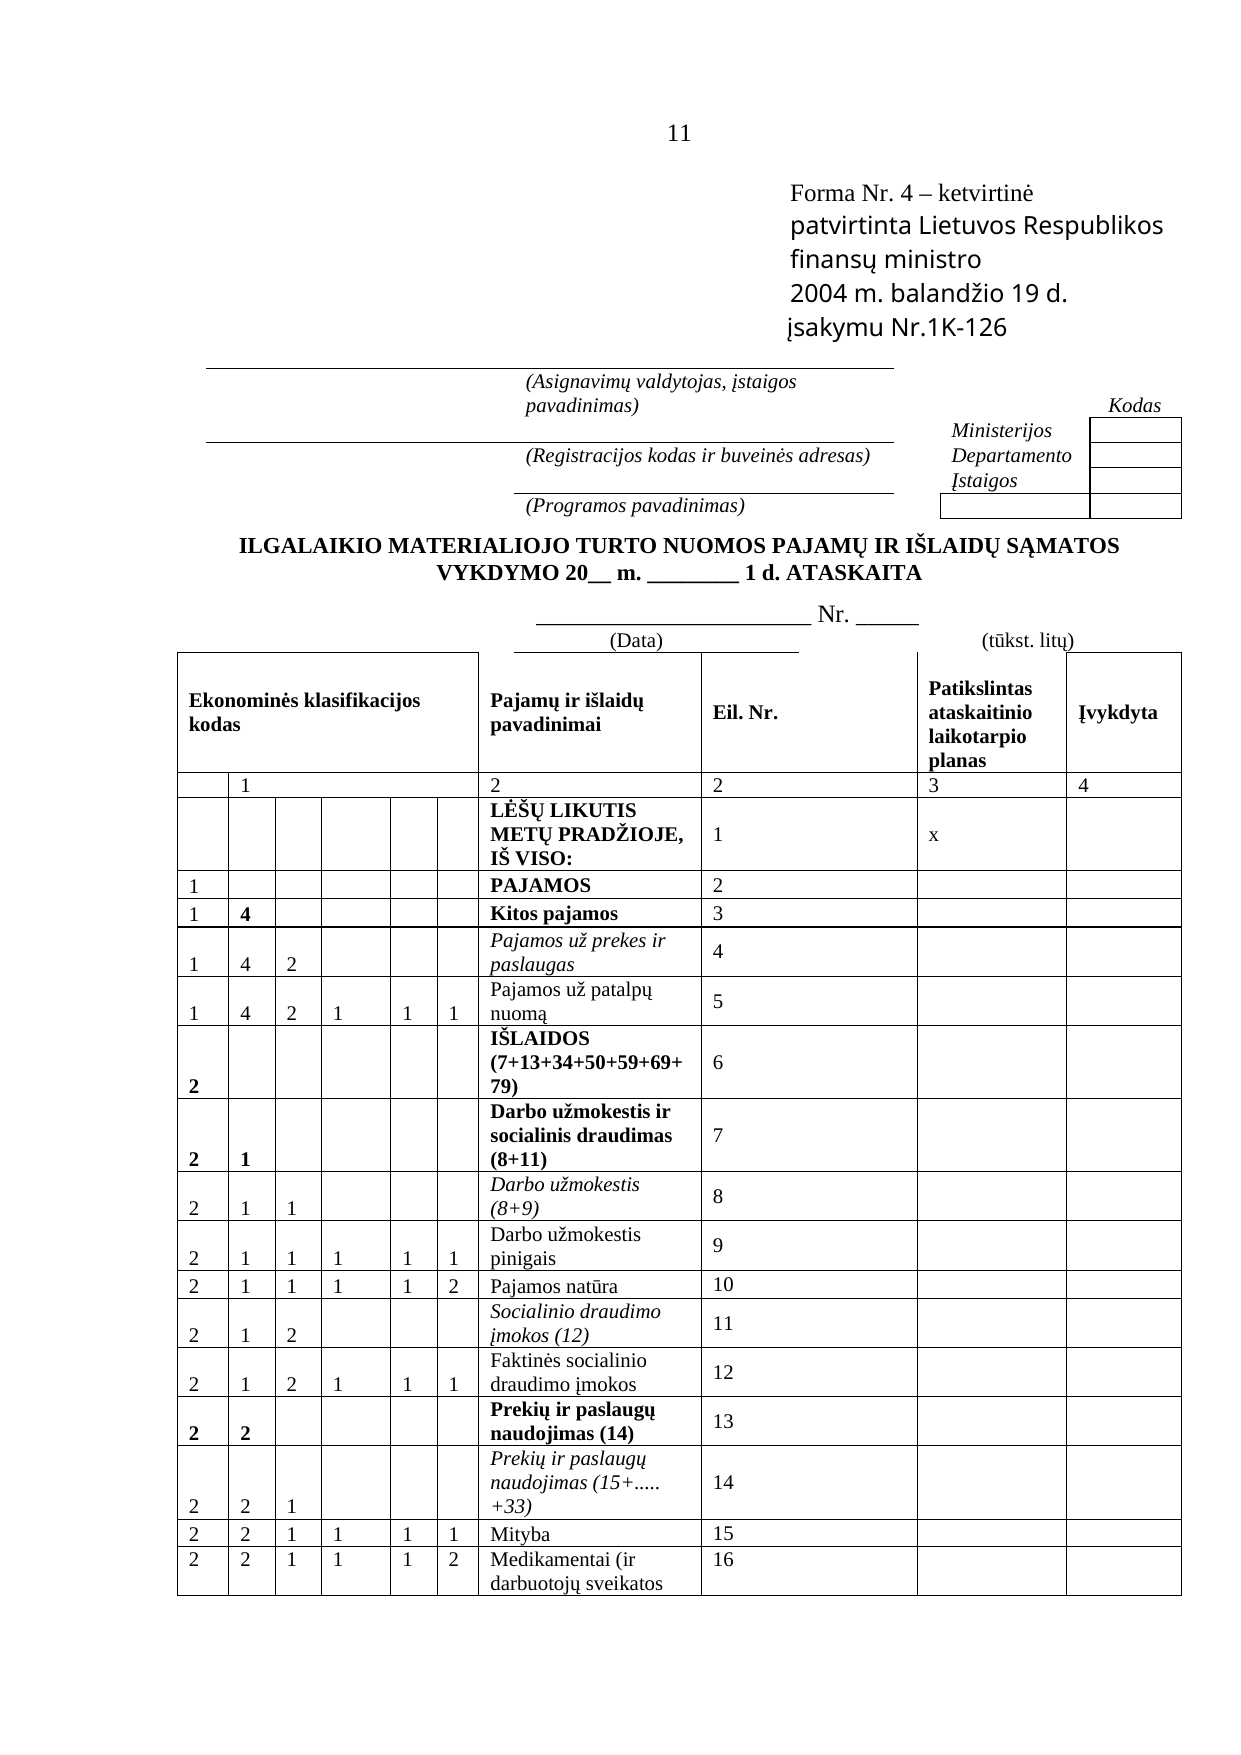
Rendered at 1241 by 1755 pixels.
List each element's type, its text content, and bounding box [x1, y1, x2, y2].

table_cell [298, 599, 344, 627]
table_cell [177, 344, 206, 368]
table_cell [438, 1026, 478, 1098]
table_cell [345, 443, 414, 467]
table_cell Darbo užmokestis ir socialinis draudimas (8+11) [479, 1099, 701, 1171]
table_header Forma Nr. 4 – ketvirtinė [701, 176, 1181, 208]
table_cell [918, 1397, 1066, 1445]
table_cell [438, 1397, 478, 1445]
table_cell [894, 442, 940, 467]
table_cell [252, 599, 298, 627]
table_cell [1067, 1520, 1181, 1546]
table_cell 1 [391, 1271, 437, 1298]
table_cell [177, 208, 229, 344]
table_cell [479, 208, 701, 344]
table_cell [178, 773, 228, 797]
table_cell [1067, 871, 1181, 898]
table_cell 2 [229, 1446, 275, 1518]
table_cell [178, 798, 228, 870]
table_cell [177, 442, 206, 467]
table_cell ______________________ Nr. _____ [514, 599, 940, 627]
table_cell 1 [276, 1520, 321, 1546]
table_cell 2 [178, 1099, 228, 1171]
table_cell Departamento [940, 442, 1089, 467]
table_cell 1 [276, 1547, 321, 1595]
table_cell 4 [229, 977, 275, 1025]
table_cell [1091, 468, 1181, 492]
table_cell 1 [178, 899, 228, 926]
table_cell [1067, 977, 1181, 1025]
table_cell [1067, 899, 1181, 926]
table_cell [177, 417, 206, 442]
table_cell [1091, 494, 1181, 517]
table_cell [1067, 1547, 1181, 1595]
table_cell [1067, 1221, 1181, 1269]
table_cell 2 [276, 928, 321, 976]
table_cell [229, 798, 275, 870]
table_cell [918, 1348, 1066, 1396]
table_cell 9 [702, 1221, 917, 1269]
table_cell Faktinės socialinio draudimo įmokos [479, 1348, 701, 1396]
table_cell [252, 369, 298, 417]
table_cell [229, 208, 275, 344]
table_cell [391, 899, 437, 926]
table_cell Įstaigos [940, 467, 1089, 492]
table_cell 3 [702, 899, 917, 926]
table_cell [276, 871, 321, 898]
table_cell [918, 1520, 1066, 1546]
table_cell [229, 1026, 275, 1098]
table_cell (tūkst. litų) [970, 628, 1090, 652]
table_cell [391, 1099, 437, 1171]
table_cell [940, 599, 970, 627]
table_cell 1 [178, 928, 228, 976]
table_cell [252, 443, 298, 467]
table_cell (Data) [514, 628, 758, 652]
table_cell 2 [229, 1397, 275, 1445]
table_cell [276, 1026, 321, 1098]
table_cell 2 [178, 1547, 228, 1595]
table_cell [322, 798, 390, 870]
table_cell [437, 208, 479, 344]
table_cell Socialinio draudimo įmokos (12) [479, 1299, 701, 1347]
table_cell [345, 493, 414, 517]
table_cell 1 [229, 1271, 275, 1298]
table_cell 1 [322, 1271, 390, 1298]
table_cell 1 [391, 1348, 437, 1396]
table_cell 2 [178, 1221, 228, 1269]
table_cell 16 [702, 1547, 917, 1595]
table_cell 1 [391, 1547, 437, 1595]
table_cell [438, 899, 478, 926]
table_cell 2 [438, 1271, 478, 1298]
table_cell [391, 1299, 437, 1347]
table_cell [391, 1446, 437, 1518]
table_cell [1067, 928, 1181, 976]
table_cell LĖŠŲ LIKUTIS METŲ PRADŽIOJE, IŠ VISO: [479, 798, 701, 870]
table_cell [894, 493, 940, 517]
table_cell (Asignavimų valdytojas, įstaigos pavadinimas) [514, 369, 894, 417]
table_cell [229, 871, 275, 898]
table_cell 5 [702, 977, 917, 1025]
table_cell [438, 1299, 478, 1347]
table_cell [438, 798, 478, 870]
table_cell [206, 628, 252, 652]
table_cell 2 [479, 773, 701, 797]
table_cell [298, 628, 344, 652]
table_cell Mityba [479, 1520, 701, 1546]
table_cell [438, 928, 478, 976]
table_cell 1 [391, 977, 437, 1025]
table_cell 4 [229, 928, 275, 976]
table_cell [276, 798, 321, 870]
table_cell x [918, 798, 1066, 870]
table_cell [940, 628, 970, 652]
table_cell [252, 493, 298, 517]
table_cell [276, 899, 321, 926]
table_cell 1 [276, 1446, 321, 1518]
table_cell [1067, 1026, 1181, 1098]
table_cell [918, 1221, 1066, 1269]
table_cell [345, 628, 414, 652]
table_cell 1 [322, 1348, 390, 1396]
table_cell [1067, 1172, 1181, 1220]
table_cell [918, 1547, 1066, 1595]
table_cell 2 [178, 1520, 228, 1546]
table_cell [391, 1026, 437, 1098]
table_cell 1 [178, 871, 228, 898]
table_cell 4 [229, 899, 275, 926]
table_cell 1 [702, 798, 917, 870]
table_cell [322, 1446, 390, 1518]
table_cell (Registracijos kodas ir buveinės adresas) [514, 443, 894, 467]
table_cell [799, 628, 940, 652]
table_cell [391, 1172, 437, 1220]
table_cell [918, 1271, 1066, 1298]
table_cell Kitos pajamos [479, 899, 701, 926]
table_cell [322, 1299, 390, 1347]
table_cell 1 [391, 1520, 437, 1546]
table_cell Pajamos už prekes ir paslaugas [479, 928, 701, 976]
table_cell [918, 977, 1066, 1025]
table_cell 2 [229, 1520, 275, 1546]
table_cell 1 [438, 1348, 478, 1396]
table_cell 2 [438, 1547, 478, 1595]
table_cell [1091, 443, 1181, 467]
table_cell [298, 369, 344, 417]
table_cell 2 [276, 1299, 321, 1347]
table_cell [1067, 1299, 1181, 1347]
table_cell 2 [178, 1026, 228, 1098]
table_cell [414, 369, 514, 417]
table_cell [391, 928, 437, 976]
table_cell [1067, 1271, 1181, 1298]
table_cell [1090, 599, 1181, 627]
table_cell [1090, 628, 1181, 652]
table_cell [941, 494, 1089, 517]
table_cell [206, 467, 252, 492]
table_cell [322, 871, 390, 898]
table_cell patvirtinta Lietuvos Respublikos finansų ministro 2004 m. balandžio 19 d. įsakymu Nr.1K-126 [701, 208, 1181, 344]
table_cell [252, 467, 894, 492]
table_cell [918, 1446, 1066, 1518]
table_cell Prekių ir paslaugų naudojimas (14) [479, 1397, 701, 1445]
table_cell [894, 368, 940, 417]
table_cell 1 [322, 1520, 390, 1546]
table_cell [322, 1397, 390, 1445]
table_cell 2 [178, 1397, 228, 1445]
table_cell 1 [229, 1172, 275, 1220]
table_cell [438, 1446, 478, 1518]
table_cell 2 [702, 871, 917, 898]
table_header [437, 176, 479, 208]
table_cell [438, 1099, 478, 1171]
table_cell [1067, 1397, 1181, 1445]
table_cell Pajamų ir išlaidų pavadinimai [479, 652, 701, 772]
table_cell 1 [229, 1221, 275, 1269]
table_cell [252, 344, 894, 368]
table_cell (Programos pavadinimas) [514, 494, 894, 517]
table_cell 3 [918, 773, 1066, 797]
table_cell 10 [702, 1271, 917, 1298]
table_cell Eil. Nr. [702, 652, 917, 772]
table_cell [918, 1172, 1066, 1220]
table_cell 1 [276, 1221, 321, 1269]
table_cell [894, 467, 940, 492]
table_cell Pajamos natūra [479, 1271, 701, 1298]
table_cell Įvykdyta [1067, 653, 1181, 772]
table_cell [276, 1397, 321, 1445]
table_cell [206, 344, 252, 368]
table_header [479, 176, 701, 208]
table_cell PAJAMOS [479, 871, 701, 898]
table_cell 1 [178, 977, 228, 1025]
table_cell 2 [702, 773, 917, 797]
table_cell [321, 208, 368, 344]
table_cell [1091, 418, 1181, 442]
table_cell [940, 368, 1090, 417]
table_cell 4 [1067, 773, 1181, 797]
table_cell [322, 1026, 390, 1098]
table_cell [322, 928, 390, 976]
table_cell [894, 344, 940, 368]
table_cell 1 [322, 1547, 390, 1595]
table_cell [298, 493, 344, 517]
table_cell [940, 344, 1090, 368]
table_cell Prekių ir paslaugų naudojimas (15+.....+33) [479, 1446, 701, 1518]
table_cell [206, 599, 252, 627]
table_cell 2 [178, 1446, 228, 1518]
table_cell 1 [322, 977, 390, 1025]
table_cell 13 [702, 1397, 917, 1445]
table_cell 2 [276, 1348, 321, 1396]
table_cell 1 [229, 1348, 275, 1396]
table_cell [918, 871, 1066, 898]
table_cell [414, 628, 514, 652]
table_cell [368, 208, 437, 344]
table_cell Medikamentai (ir darbuotojų sveikatos [479, 1547, 701, 1595]
table_cell 1 [229, 1099, 275, 1171]
table_cell 1 [229, 773, 478, 797]
table_cell 2 [178, 1348, 228, 1396]
table_cell 14 [702, 1446, 917, 1518]
table_header [321, 176, 368, 208]
table_cell [1090, 344, 1181, 368]
table_cell 1 [438, 977, 478, 1025]
table_cell [414, 493, 514, 517]
table_cell [1067, 1099, 1181, 1171]
table_cell 1 [276, 1271, 321, 1298]
table_cell 1 [391, 1221, 437, 1269]
table_cell [1067, 1348, 1181, 1396]
table_cell Ministerijos [940, 417, 1089, 442]
table_cell [206, 417, 252, 442]
table_cell [252, 417, 894, 442]
table_cell ILGALAIKIO MATERIALIOJO TURTO NUOMOS PAJAMŲ IR IŠLAIDŲ SĄMATOS VYKDYMO 20__ m. ________ 1 d. ATASKAITA [177, 518, 1181, 599]
table_cell [918, 1026, 1066, 1098]
table_cell [177, 467, 206, 492]
table_cell Ekonominės klasifikacijos kodas [178, 653, 478, 772]
table_cell [918, 1099, 1066, 1171]
table_cell 15 [702, 1520, 917, 1546]
table_cell 1 [322, 1221, 390, 1269]
table_cell [391, 798, 437, 870]
table_cell [322, 1172, 390, 1220]
table_cell [206, 369, 252, 417]
table_cell [177, 599, 206, 627]
table_cell [414, 599, 514, 627]
table_cell IŠLAIDOS (7+13+34+50+59+69+79) [479, 1026, 701, 1098]
table_cell [970, 599, 1090, 627]
table_cell 2 [178, 1299, 228, 1347]
table_cell [298, 443, 344, 467]
table_cell [1067, 798, 1181, 870]
table_cell [918, 1299, 1066, 1347]
table_cell [391, 1397, 437, 1445]
table_cell [322, 899, 390, 926]
table_cell Pajamos už patalpų nuomą [479, 977, 701, 1025]
table_cell 1 [438, 1221, 478, 1269]
table_cell [391, 871, 437, 898]
table_header [275, 176, 321, 208]
table_cell Patikslintas ataskaitinio laikotarpio planas [918, 652, 1066, 772]
table_header [177, 176, 229, 208]
table_cell [206, 443, 252, 467]
table_header [368, 176, 437, 208]
table_cell [758, 628, 799, 652]
table_cell 1 [229, 1299, 275, 1347]
table_cell [345, 599, 414, 627]
table_cell 1 [438, 1520, 478, 1546]
table_cell 11 [702, 1299, 917, 1347]
table_cell [345, 369, 414, 417]
table_cell [1067, 1446, 1181, 1518]
table_cell 8 [702, 1172, 917, 1220]
table_cell [177, 368, 206, 417]
table_cell [414, 443, 514, 467]
table_cell [206, 493, 252, 517]
table_cell [276, 1099, 321, 1171]
table_cell [177, 493, 206, 517]
table_cell [894, 417, 940, 442]
table_cell 12 [702, 1348, 917, 1396]
table_cell 2 [229, 1547, 275, 1595]
table_cell [438, 871, 478, 898]
table_cell [322, 1099, 390, 1171]
table_cell [438, 1172, 478, 1220]
table_cell 4 [702, 928, 917, 976]
table_cell 2 [178, 1172, 228, 1220]
table_cell [918, 928, 1066, 976]
table_cell [275, 208, 321, 344]
table_header [229, 176, 275, 208]
table_cell [252, 628, 298, 652]
table_cell [177, 628, 206, 652]
table_cell Kodas [1090, 368, 1181, 417]
table_cell 6 [702, 1026, 917, 1098]
table_cell Darbo užmokestis pinigais [479, 1221, 701, 1269]
table_cell 7 [702, 1099, 917, 1171]
table_cell 1 [276, 1172, 321, 1220]
table_cell 2 [276, 977, 321, 1025]
table_cell Darbo užmokestis (8+9) [479, 1172, 701, 1220]
table_cell 2 [178, 1271, 228, 1298]
table_cell [918, 899, 1066, 926]
